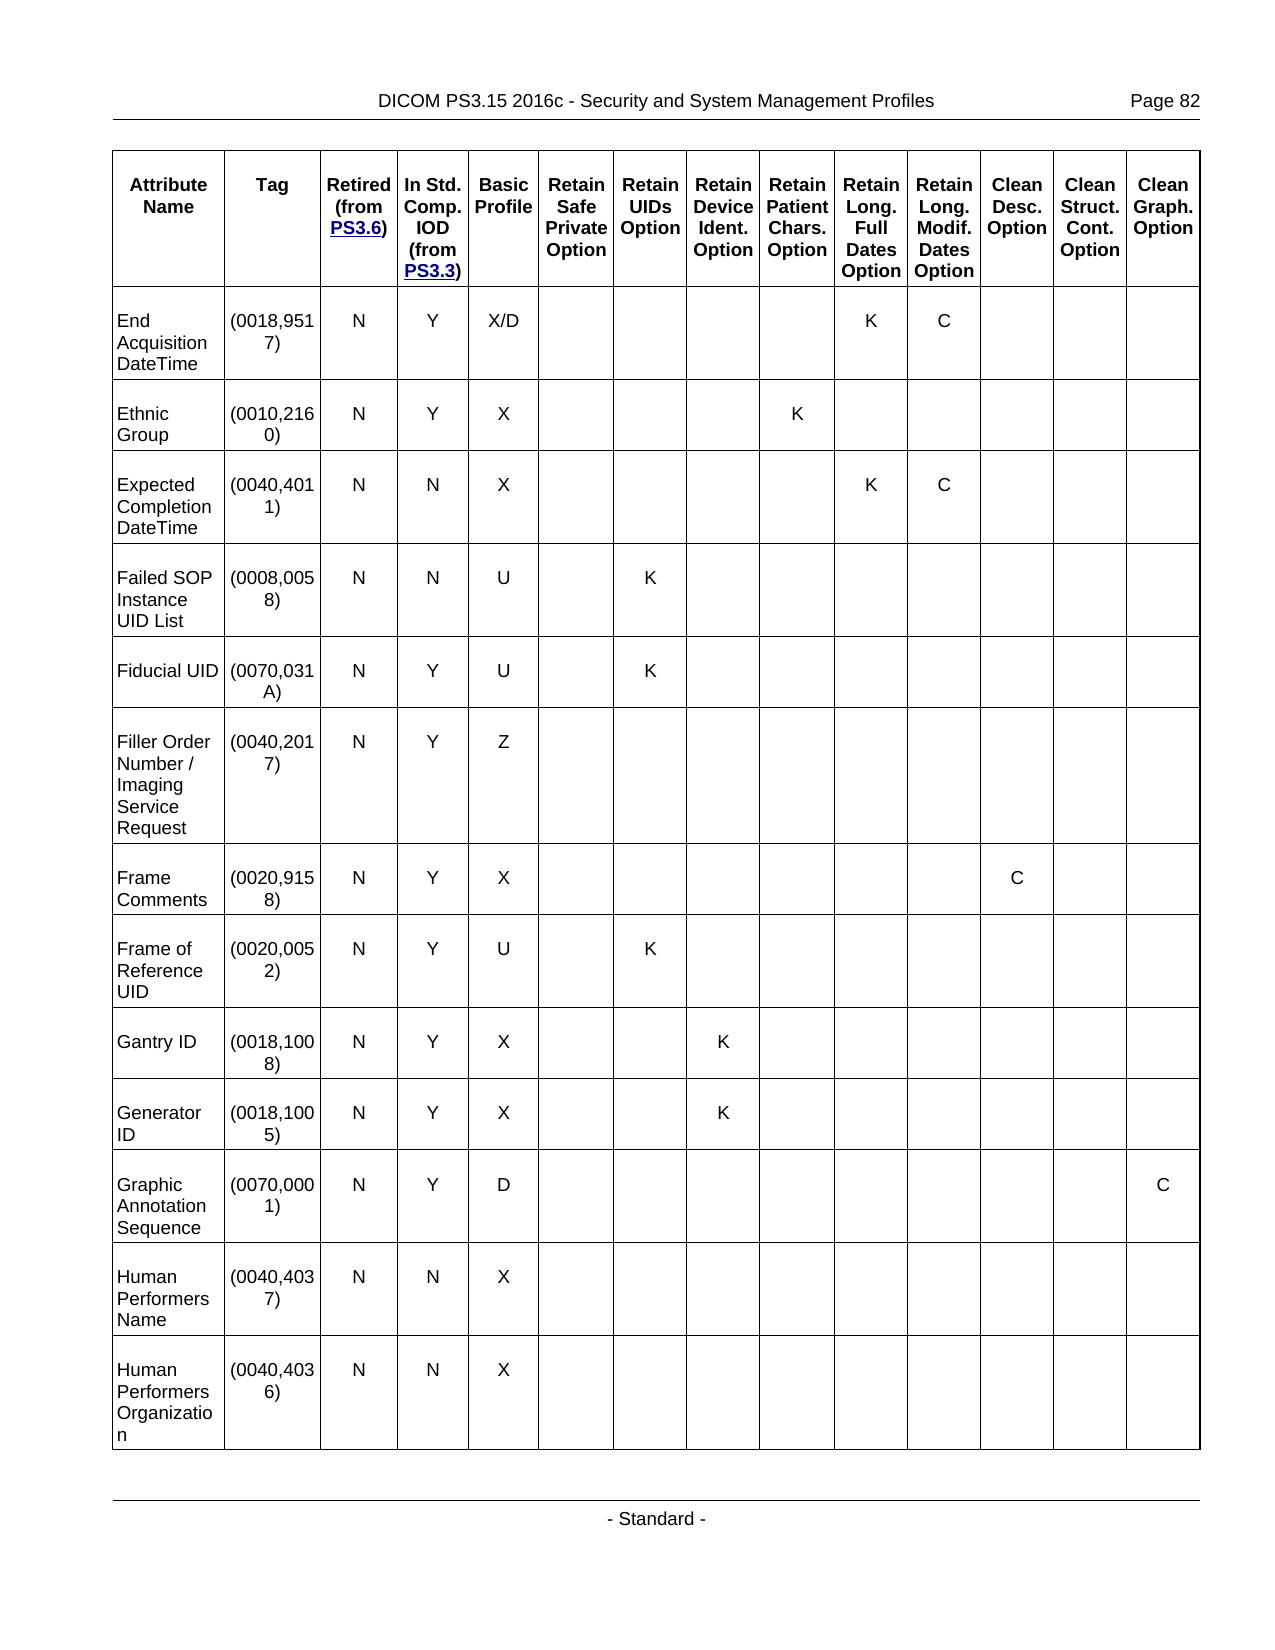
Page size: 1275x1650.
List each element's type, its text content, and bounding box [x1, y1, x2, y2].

table_cell [760, 1243, 834, 1335]
table_cell [687, 287, 759, 379]
table_cell [1054, 1079, 1126, 1149]
table_cell N [398, 544, 468, 636]
table_cell [981, 451, 1053, 543]
table_cell K [614, 915, 686, 1007]
table_cell (0008,0058) [225, 544, 320, 636]
table_cell K [760, 380, 834, 450]
table_cell [614, 844, 686, 914]
table_cell [760, 1150, 834, 1242]
table_cell C [1127, 1150, 1199, 1242]
table_cell [539, 1336, 613, 1449]
table_cell Y [398, 637, 468, 707]
table_cell [614, 1336, 686, 1449]
table_cell [835, 1008, 907, 1078]
table_cell [760, 708, 834, 843]
table_cell [1054, 708, 1126, 843]
table_cell X [469, 844, 538, 914]
table_cell [760, 544, 834, 636]
table_cell Y [398, 844, 468, 914]
table_cell [760, 915, 834, 1007]
table_cell N [321, 1336, 397, 1449]
table_cell U [469, 637, 538, 707]
table_header Retain Long. Modif. Dates Option [908, 151, 980, 286]
table_cell [687, 1243, 759, 1335]
table_cell [539, 1008, 613, 1078]
table_cell N [321, 637, 397, 707]
table_cell X [469, 451, 538, 543]
table_cell (0018,1005) [225, 1079, 320, 1149]
table_cell N [321, 708, 397, 843]
table_cell [908, 637, 980, 707]
table_cell [835, 1150, 907, 1242]
table_cell [835, 380, 907, 450]
table_cell End Acquisition DateTime [113, 287, 224, 379]
table_cell [981, 915, 1053, 1007]
table_cell X [469, 1008, 538, 1078]
table_cell Gantry ID [113, 1008, 224, 1078]
table_cell Human Performers Organization [113, 1336, 224, 1449]
table_cell N [321, 1008, 397, 1078]
table_cell [981, 544, 1053, 636]
table_cell [539, 915, 613, 1007]
table_cell [539, 1150, 613, 1242]
table_cell [835, 915, 907, 1007]
table_cell [539, 451, 613, 543]
table_cell C [981, 844, 1053, 914]
table_cell [614, 451, 686, 543]
table_cell Y [398, 708, 468, 843]
table_cell [1127, 1336, 1199, 1449]
table_header Retain UIDs Option [614, 151, 686, 286]
table_cell (0070,031A) [225, 637, 320, 707]
table_header Attribute Name [113, 151, 224, 286]
table_cell [1127, 708, 1199, 843]
table_cell [539, 287, 613, 379]
table_cell Ethnic Group [113, 380, 224, 450]
table_cell C [908, 287, 980, 379]
table_header Retain Patient Chars. Option [760, 151, 834, 286]
table_cell [1054, 287, 1126, 379]
table_cell [687, 544, 759, 636]
table_cell [687, 1336, 759, 1449]
table_cell [614, 287, 686, 379]
table_cell [1054, 380, 1126, 450]
table_cell [614, 708, 686, 843]
table_cell N [398, 451, 468, 543]
table_cell [687, 451, 759, 543]
table_cell Frame of Reference UID [113, 915, 224, 1007]
table_cell Y [398, 915, 468, 1007]
table_cell [1127, 844, 1199, 914]
table_cell Expected Completion DateTime [113, 451, 224, 543]
table_cell [539, 844, 613, 914]
table_cell [908, 844, 980, 914]
table_cell [614, 1079, 686, 1149]
table_cell [760, 287, 834, 379]
table_cell [981, 708, 1053, 843]
table_cell (0040,4036) [225, 1336, 320, 1449]
table_cell [760, 637, 834, 707]
table_cell [908, 1336, 980, 1449]
table_cell [539, 380, 613, 450]
table_cell [1127, 1008, 1199, 1078]
table_cell C [908, 451, 980, 543]
table_cell Human Performers Name [113, 1243, 224, 1335]
table_cell (0040,2017) [225, 708, 320, 843]
table_cell [981, 1079, 1053, 1149]
table_cell [1054, 844, 1126, 914]
table_cell N [321, 1150, 397, 1242]
table_cell X/D [469, 287, 538, 379]
table_cell N [321, 1079, 397, 1149]
table_cell N [321, 287, 397, 379]
table_cell [614, 1243, 686, 1335]
table_cell [1127, 1243, 1199, 1335]
table_cell Graphic Annotation Sequence [113, 1150, 224, 1242]
table_cell [1054, 544, 1126, 636]
table_cell Filler Order Number / Imaging Service Request [113, 708, 224, 843]
table_cell Z [469, 708, 538, 843]
table_cell [614, 380, 686, 450]
table_cell [1127, 287, 1199, 379]
table_cell [908, 708, 980, 843]
table_cell (0018,9517) [225, 287, 320, 379]
table_cell K [835, 287, 907, 379]
table_cell [908, 544, 980, 636]
table_header In Std. Comp. IOD (from PS3.3) [398, 151, 468, 286]
table_header Clean Graph. Option [1127, 151, 1199, 286]
table_cell Y [398, 287, 468, 379]
table_cell [539, 637, 613, 707]
table_cell [1054, 1008, 1126, 1078]
table_cell [835, 844, 907, 914]
table_cell N [321, 380, 397, 450]
table_cell K [614, 544, 686, 636]
table_cell [835, 544, 907, 636]
table_cell [981, 380, 1053, 450]
table_cell K [687, 1079, 759, 1149]
table_cell (0040,4011) [225, 451, 320, 543]
table_cell [687, 637, 759, 707]
table_cell [614, 1150, 686, 1242]
table_header Basic Profile [469, 151, 538, 286]
table_cell [539, 1079, 613, 1149]
table_cell [687, 844, 759, 914]
table_cell [1054, 915, 1126, 1007]
table_header Retain Device Ident. Option [687, 151, 759, 286]
table_cell N [321, 844, 397, 914]
table_cell [835, 1336, 907, 1449]
table_cell [908, 1079, 980, 1149]
table_cell [687, 915, 759, 1007]
table_cell [981, 287, 1053, 379]
table_cell [981, 1243, 1053, 1335]
table_cell [981, 1008, 1053, 1078]
table_cell [908, 1150, 980, 1242]
table_cell [760, 1079, 834, 1149]
table_header Retain Safe Private Option [539, 151, 613, 286]
table_cell N [321, 915, 397, 1007]
table_cell [908, 1008, 980, 1078]
table_cell [1054, 637, 1126, 707]
table_cell [835, 637, 907, 707]
table_cell X [469, 1079, 538, 1149]
table_cell [908, 915, 980, 1007]
table_cell (0070,0001) [225, 1150, 320, 1242]
table_cell Generator ID [113, 1079, 224, 1149]
table_cell K [687, 1008, 759, 1078]
table_cell [1127, 637, 1199, 707]
table_cell Frame Comments [113, 844, 224, 914]
table_cell [981, 637, 1053, 707]
table_cell Failed SOP Instance UID List [113, 544, 224, 636]
table_cell [1127, 451, 1199, 543]
table_cell (0040,4037) [225, 1243, 320, 1335]
table_cell X [469, 380, 538, 450]
table_cell K [835, 451, 907, 543]
table_cell K [614, 637, 686, 707]
table_cell [981, 1150, 1053, 1242]
table_cell (0020,0052) [225, 915, 320, 1007]
table_cell U [469, 544, 538, 636]
table_cell X [469, 1243, 538, 1335]
table_header Tag [225, 151, 320, 286]
table_cell (0018,1008) [225, 1008, 320, 1078]
table_cell [687, 1150, 759, 1242]
table_cell [1127, 915, 1199, 1007]
table_cell [614, 1008, 686, 1078]
table_cell Y [398, 1079, 468, 1149]
table_header Retain Long. Full Dates Option [835, 151, 907, 286]
table_cell (0010,2160) [225, 380, 320, 450]
table_cell U [469, 915, 538, 1007]
table_cell [760, 1008, 834, 1078]
table_cell [539, 1243, 613, 1335]
table_cell Y [398, 1008, 468, 1078]
table_cell [539, 708, 613, 843]
table_header Clean Struct. Cont. Option [1054, 151, 1126, 286]
table_cell [1054, 1336, 1126, 1449]
table_cell N [321, 544, 397, 636]
table_cell N [321, 1243, 397, 1335]
table_cell D [469, 1150, 538, 1242]
table_cell [1127, 544, 1199, 636]
table_cell N [321, 451, 397, 543]
table_cell [760, 451, 834, 543]
table_cell [835, 708, 907, 843]
table_cell Y [398, 1150, 468, 1242]
table_cell [1054, 1150, 1126, 1242]
table_cell [1127, 380, 1199, 450]
table_cell [981, 1336, 1053, 1449]
table_cell [760, 844, 834, 914]
table_cell [1127, 1079, 1199, 1149]
table_cell [908, 1243, 980, 1335]
table_cell [760, 1336, 834, 1449]
table_cell [835, 1243, 907, 1335]
table_cell [687, 708, 759, 843]
table_cell (0020,9158) [225, 844, 320, 914]
table_cell N [398, 1336, 468, 1449]
table_cell Y [398, 380, 468, 450]
table_cell N [398, 1243, 468, 1335]
table_cell [908, 380, 980, 450]
table_cell X [469, 1336, 538, 1449]
table_cell [687, 380, 759, 450]
table_cell Fiducial UID [113, 637, 224, 707]
table_header Retired (from PS3.6) [321, 151, 397, 286]
table_cell [539, 544, 613, 636]
table_cell [835, 1079, 907, 1149]
table_cell [1054, 451, 1126, 543]
table_cell [1054, 1243, 1126, 1335]
table_header Clean Desc. Option [981, 151, 1053, 286]
